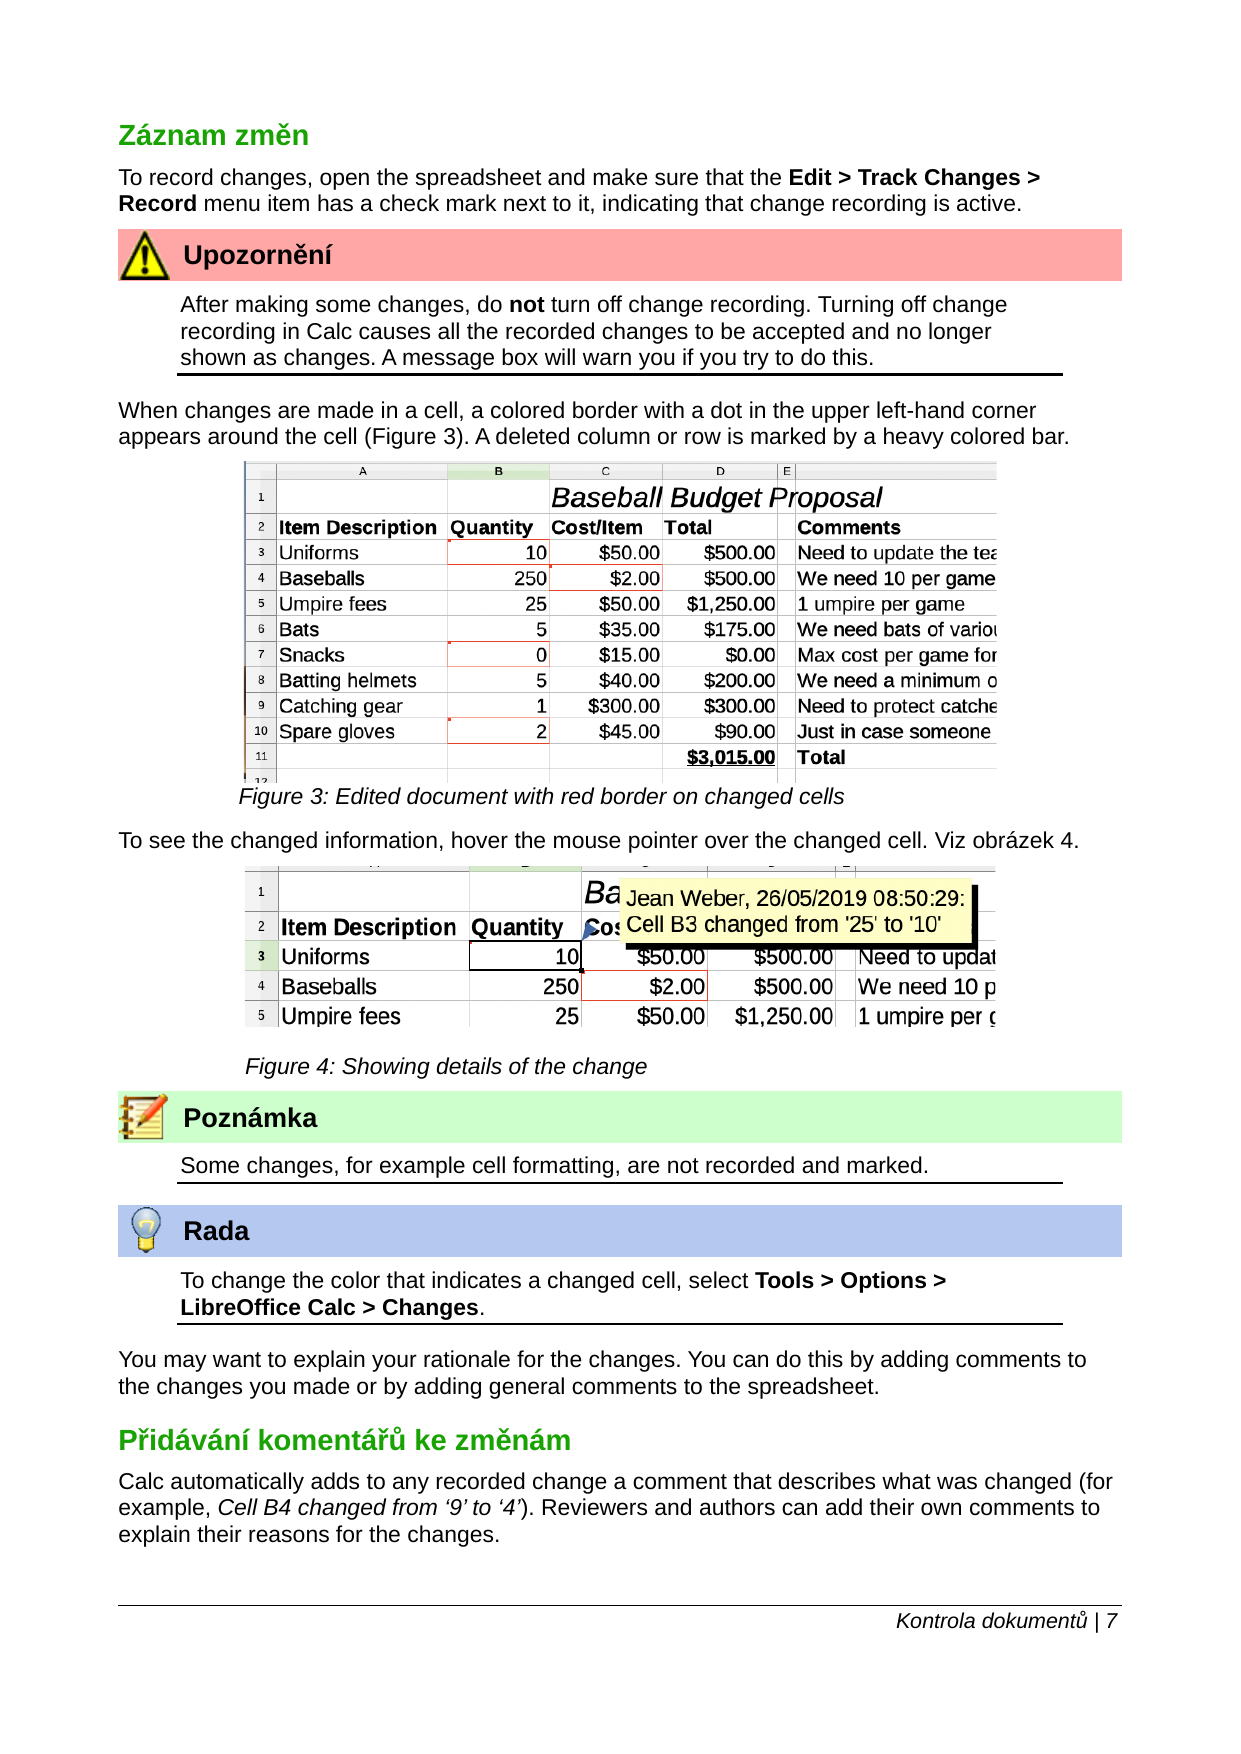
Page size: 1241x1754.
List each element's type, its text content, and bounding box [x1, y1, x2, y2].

subtitle Přidávání komentářů ke změnám [118, 1423, 1122, 1456]
picture [243, 461, 997, 783]
picture [119, 1092, 170, 1143]
subtitle Rada [118, 1205, 1122, 1257]
text Some changes, for example cell formatting, are not recorded and marked. [177, 1149, 1063, 1182]
text After making some changes, do not turn off change recording. Turning off change recording in Calc causes all the recorded changes to be accepted and no longer shown as changes. A message box will warn you if you try to do this. [177, 288, 1063, 373]
text To change the color that indicates a changed cell, select Tools > Options > LibreOffice Calc > Changes. [177, 1264, 1063, 1323]
subtitle Poznámka [118, 1091, 1122, 1143]
picture [119, 1205, 170, 1256]
picture [244, 866, 996, 1027]
subtitle Záznam změn [118, 118, 1122, 152]
text To see the changed information, hover the mouse pointer over the changed cell. Viz obrázek 4. [118, 827, 1122, 853]
text You may want to explain your rationale for the changes. You can do this by adding comments to the changes you made or by adding general comments to the spreadsheet. [118, 1346, 1122, 1399]
picture [119, 229, 170, 280]
text Figure 3: Edited document with red border on changed cells [238, 783, 1002, 809]
text Calc automatically adds to any recorded change a comment that describes what was changed (for example, Cell B4 changed from ‘9’ to ‘4’). Reviewers and authors can add their own comments to explain their reasons for the changes. [118, 1468, 1122, 1547]
text Figure 4: Showing details of the change [245, 1027, 995, 1079]
subtitle Upozornění [118, 229, 1122, 281]
list To record changes, open the spreadsheet and make sure that the Edit > Track Changes > Record menu item has a check mark next to it, indicating that change recording is active. [118, 163, 1122, 216]
text When changes are made in a cell, a colored border with a dot in the upper left-hand corner appears around the cell (Figure 3). A deleted column or row is marked by a heavy colored bar. [118, 397, 1122, 449]
